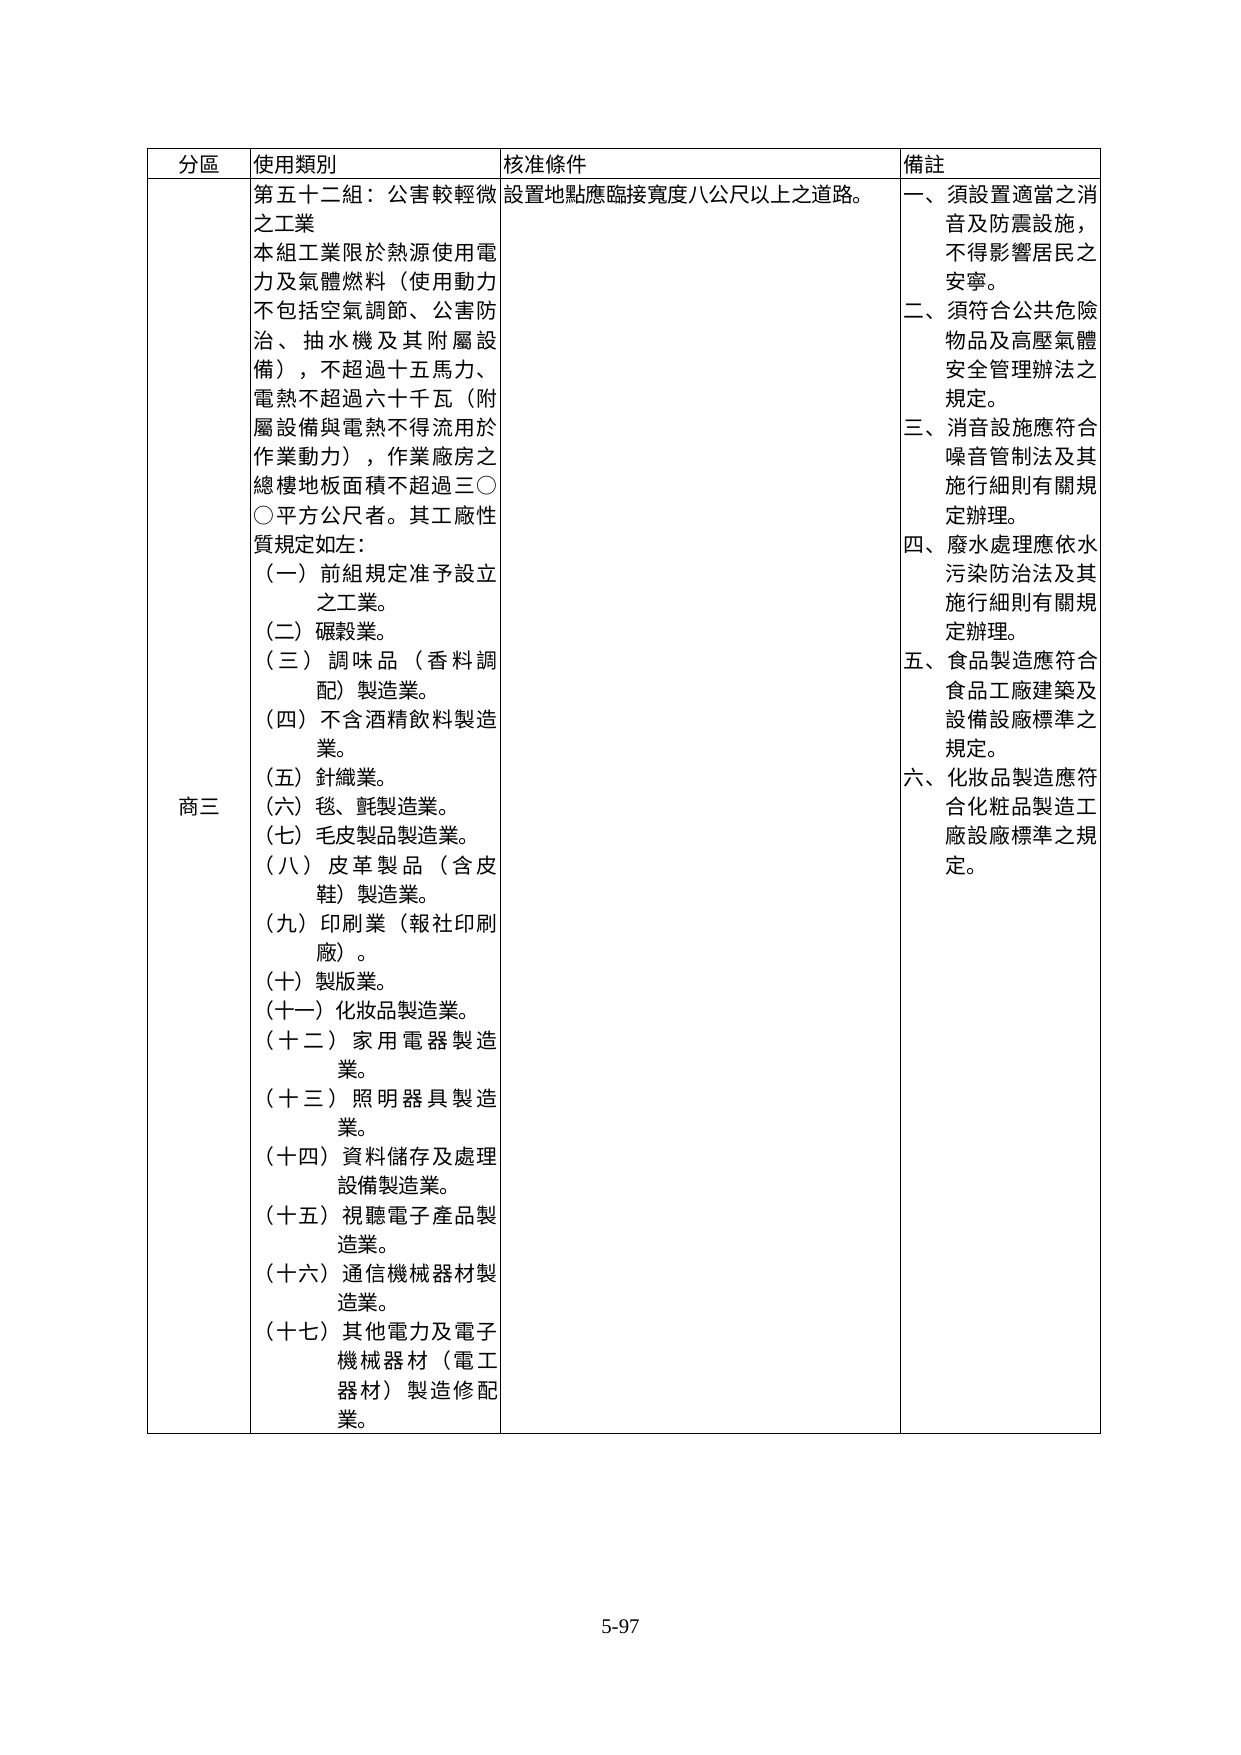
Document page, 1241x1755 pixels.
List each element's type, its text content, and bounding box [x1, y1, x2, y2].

table_header 分區 [148, 149, 250, 178]
table_cell 設置地點應臨接寬度八公尺以上之道路。 [501, 179, 900, 1433]
table_header 使用類別 [251, 149, 500, 178]
table_header 備註 [901, 149, 1100, 178]
table_cell 商三 [148, 179, 250, 1433]
table_cell 一、須設置適當之消音及防震設施，不得影響居民之安寧。 二、須符合公共危險物品及高壓氣體安全管理辦法之規定。 三、消音設施應符合噪音管制法及其施行細則有關規定辦理。 四、廢水處理應依水污染防治法及其施行細則有關規定辦理。 五、食品製造應符合食品工廠建築及設備設廠標準之規定。 六、化妝品製造應符合化粧品製造工廠設廠標準之規定。 [901, 179, 1100, 1433]
table_header 核准條件 [501, 149, 900, 178]
table_cell 第五十二組：公害較輕微之工業 本組工業限於熱源使用電力及氣體燃料（使用動力不包括空氣調節、公害防治、抽水機及其附屬設備），不超過十五馬力、電熱不超過六十千瓦（附屬設備與電熱不得流用於作業動力），作業廠房之總樓地板面積不超過三○○平方公尺者。其工廠性質規定如左： （一）前組規定准予設立之工業。 （二）碾穀業。 （三）調味品（香料調配）製造業。 （四）不含酒精飲料製造業。 （五）針織業。 （六）毯、氈製造業。 （七）毛皮製品製造業。 （八）皮革製品（含皮鞋）製造業。 （九）印刷業（報社印刷廠）。 （十）製版業。 （十一）化妝品製造業。 （十二）家用電器製造業。 （十三）照明器具製造業。 （十四）資料儲存及處理設備製造業。 （十五）視聽電子產品製造業。 （十六）通信機械器材製造業。 （十七）其他電力及電子機械器材（電工器材）製造修配業。 [251, 179, 500, 1433]
